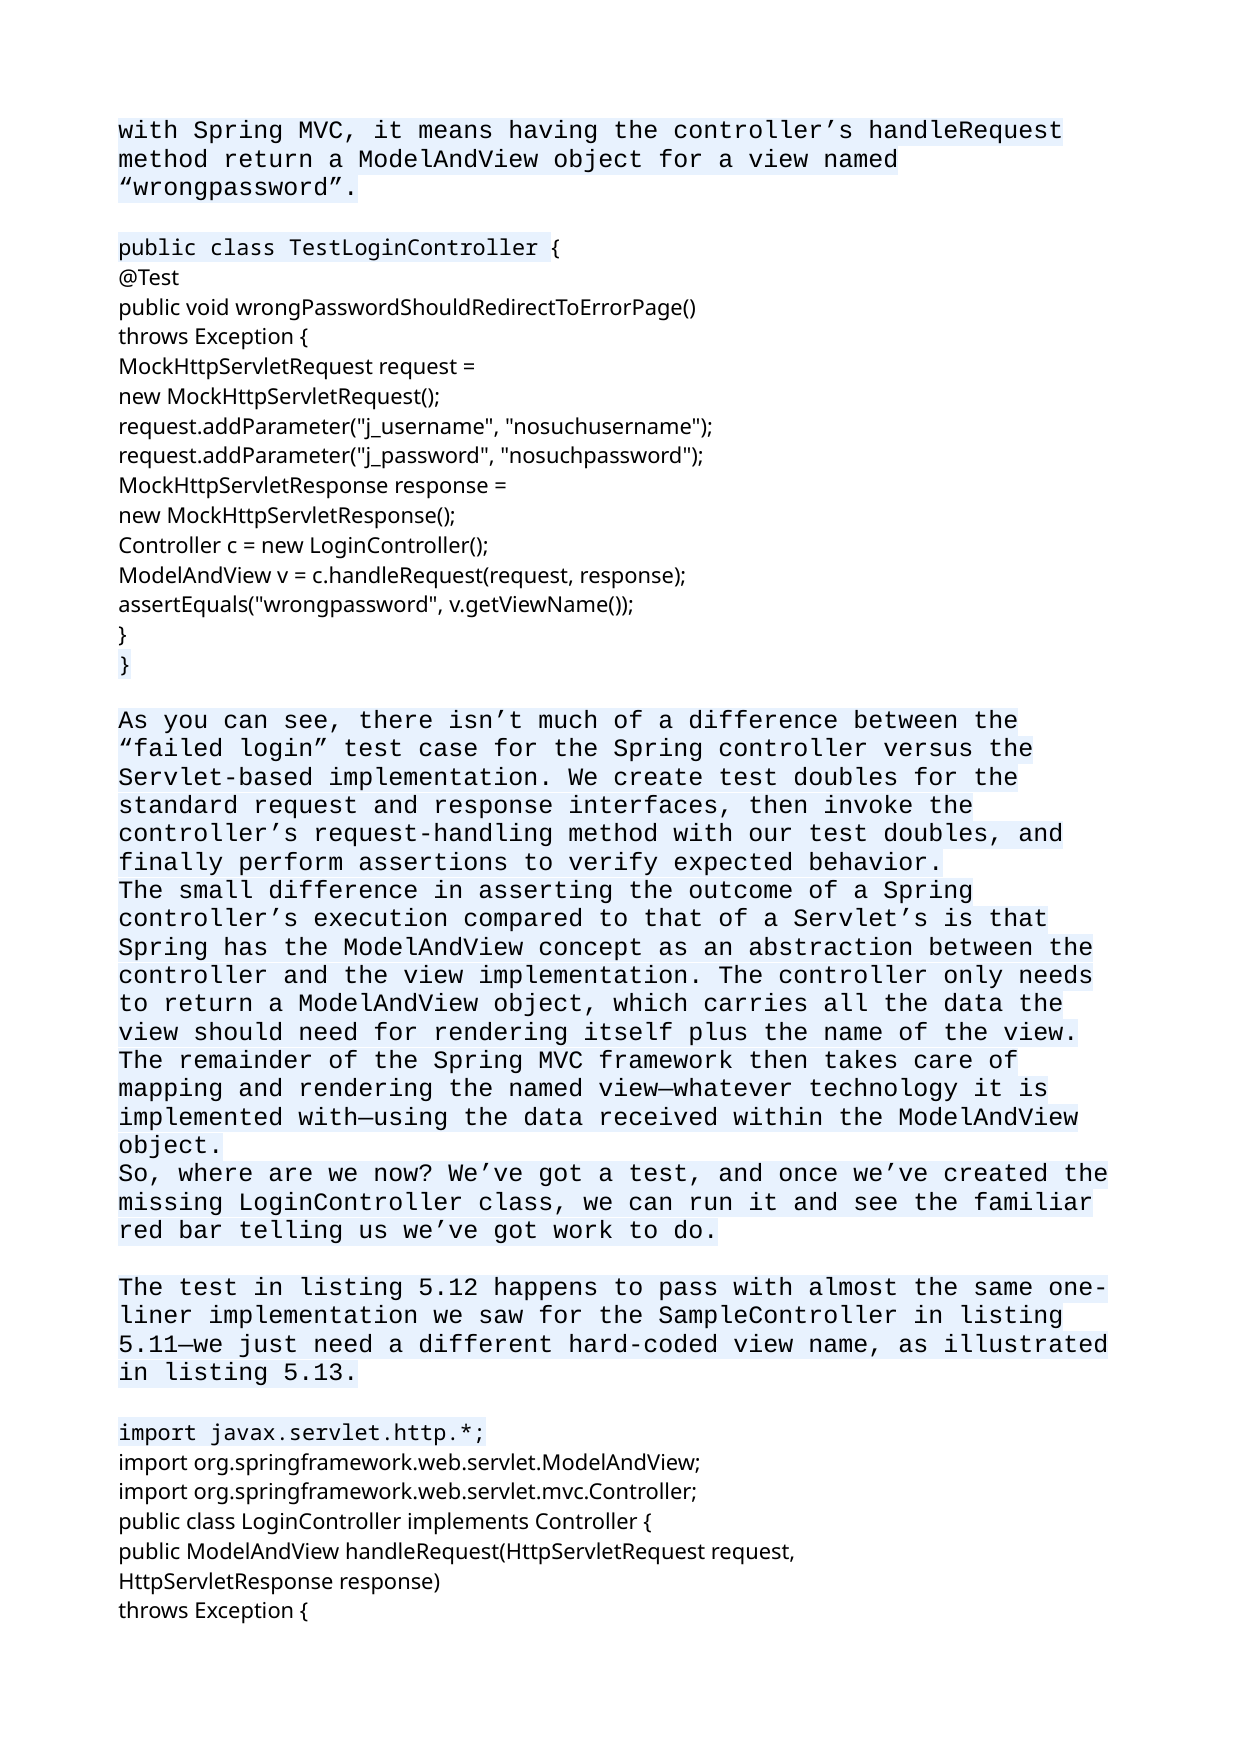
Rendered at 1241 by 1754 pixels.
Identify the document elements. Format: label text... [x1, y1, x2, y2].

text Controller c = new LoginController(); [118, 530, 1122, 559]
text } [118, 649, 1122, 679]
text request.addParameter("j_password", "nosuchpassword"); [118, 440, 1122, 470]
text public class TestLoginController { [118, 232, 1122, 262]
text assertEquals("wrongpassword", v.getViewName()); [118, 589, 1122, 619]
text new MockHttpServletRequest(); [118, 381, 1122, 411]
text } [118, 619, 1122, 649]
text As you can see, there isn’t much of a difference between the “failed login” test case for the Spring controller versus the Servlet-based implementation. We create test doubles for the standard request and response interfaces, then invoke the controller’s request-handling method with our test doubles, and finally perform assertions to verify expected behavior. [118, 707, 1122, 877]
text public ModelAndView handleRequest(HttpServletRequest request, [118, 1536, 1122, 1566]
text @Test [118, 262, 1122, 291]
text with Spring MVC, it means having the controller’s handleRequest method return a ModelAndView object for a view named “wrongpassword”. [118, 118, 1122, 203]
text The small difference in asserting the outcome of a Spring controller’s execution compared to that of a Servlet’s is that Spring has the ModelAndView concept as an abstraction between the controller and the view implementation. The controller only needs to return a ModelAndView object, which carries all the data the [118, 877, 1122, 1019]
text request.addParameter("j_username", "nosuchusername"); [118, 411, 1122, 440]
text public void wrongPasswordShouldRedirectToErrorPage() [118, 291, 1122, 321]
text public class LoginController implements Controller { [118, 1506, 1122, 1536]
text import javax.servlet.http.*; [118, 1417, 1122, 1446]
text HttpServletResponse response) [118, 1566, 1122, 1595]
text new MockHttpServletResponse(); [118, 500, 1122, 530]
text throws Exception { [118, 1595, 1122, 1625]
text So, where are we now? We’ve got a test, and once we’ve created the missing LoginController class, we can run it and see the familiar red bar telling us we’ve got work to do. [118, 1161, 1122, 1246]
text throws Exception { [118, 321, 1122, 351]
text import org.springframework.web.servlet.mvc.Controller; [118, 1476, 1122, 1506]
text import org.springframework.web.servlet.ModelAndView; [118, 1446, 1122, 1476]
text MockHttpServletResponse response = [118, 470, 1122, 500]
text view should need for rendering itself plus the name of the view. The remainder of the Spring MVC framework then takes care of mapping and rendering the named view—whatever technology it is implemented with—using the data received within the ModelAndView object. [118, 1019, 1122, 1161]
text ModelAndView v = c.handleRequest(request, response); [118, 559, 1122, 589]
text The test in listing 5.12 happens to pass with almost the same one-liner implementation we saw for the SampleController in listing 5.11—we just need a different hard-coded view name, as illustrated in listing 5.13. [118, 1274, 1122, 1388]
text MockHttpServletRequest request = [118, 351, 1122, 381]
